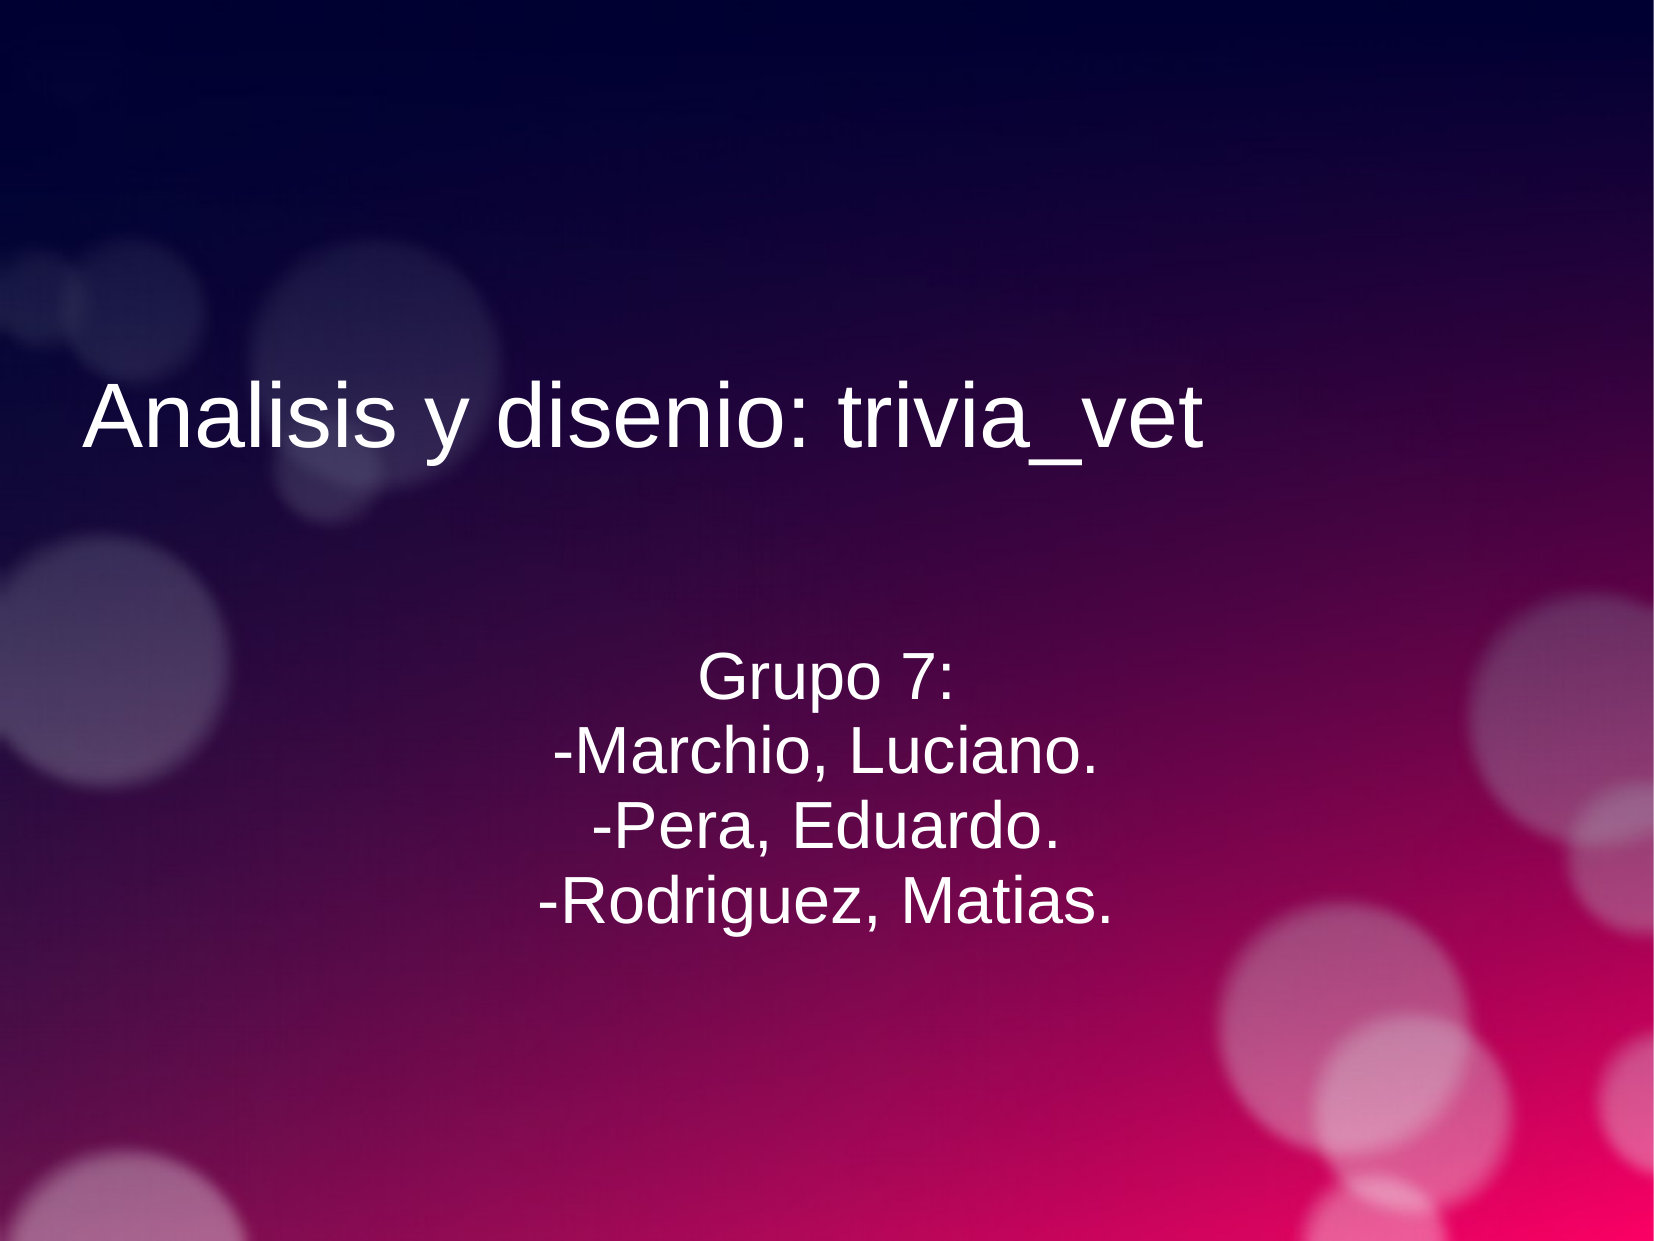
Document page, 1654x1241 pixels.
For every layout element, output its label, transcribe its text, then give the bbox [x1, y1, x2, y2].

picture [0, 0, 1654, 1241]
subtitle Grupo 7: -Marchio, Luciano. -Pera, Eduardo. -Rodriguez, Matias. [82, 566, 1571, 1010]
title Analisis y disenio: trivia_vet [82, 312, 1571, 520]
